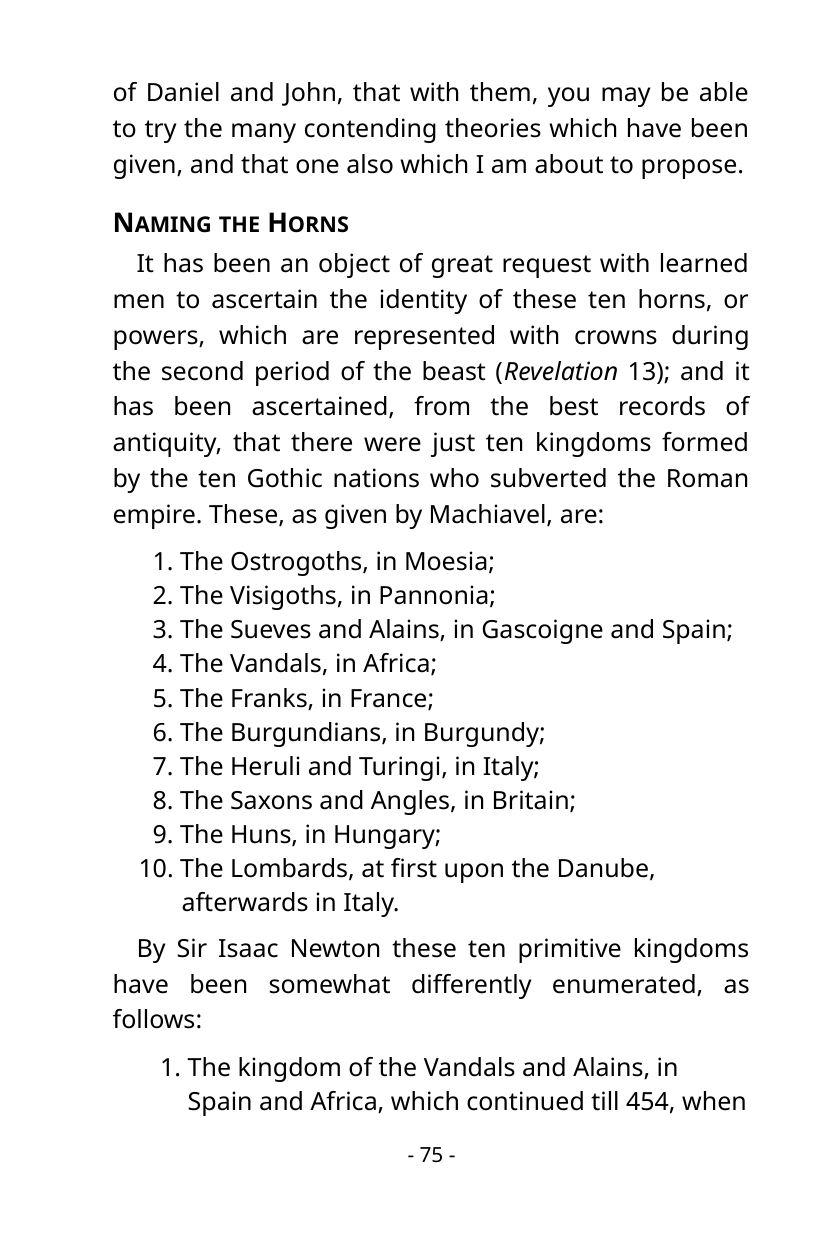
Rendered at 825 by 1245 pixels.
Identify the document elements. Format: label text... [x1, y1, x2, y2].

list The Sueves and Alains, in Gascoigne and Spain; [180, 612, 750, 646]
list The Burgundians, in Burgundy; [180, 714, 750, 748]
list The Franks, in France; [180, 680, 750, 714]
list The Huns, in Hungary; [180, 816, 750, 851]
list The Heruli and Turingi, in Italy; [180, 748, 750, 782]
text It has been an object of great request with learned men to ascertain the identity of these ten horns, or powers, which are represented with crowns during the second period of the beast (Revelation 13); and it has been ascertained, from the best records of antiquity, that there were just ten kingdoms formed by the ten Gothic nations who subverted the Roman empire. These, as given by Machiavel, are: [112, 246, 750, 530]
list The Vandals, in Africa; [180, 646, 750, 680]
text of Daniel and John, that with them, you may be able to try the many contending theories which have been given, and that one also which I am about to propose. [112, 75, 750, 181]
list The kingdom of the Vandals and Alains, in Spain and Africa, which continued till 454, when [187, 1050, 750, 1118]
list The Ostrogoths, in Moesia; [180, 544, 750, 578]
list The Lombards, at first upon the Danube, afterwards in Italy. [180, 851, 750, 919]
text By Sir Isaac Newton these ten primitive kingdoms have been somewhat differently enumerated, as follows: [112, 931, 750, 1036]
list The Saxons and Angles, in Britain; [180, 782, 750, 816]
list The Visigoths, in Pannonia; [180, 578, 750, 612]
subtitle Naming the Horns [112, 203, 750, 240]
